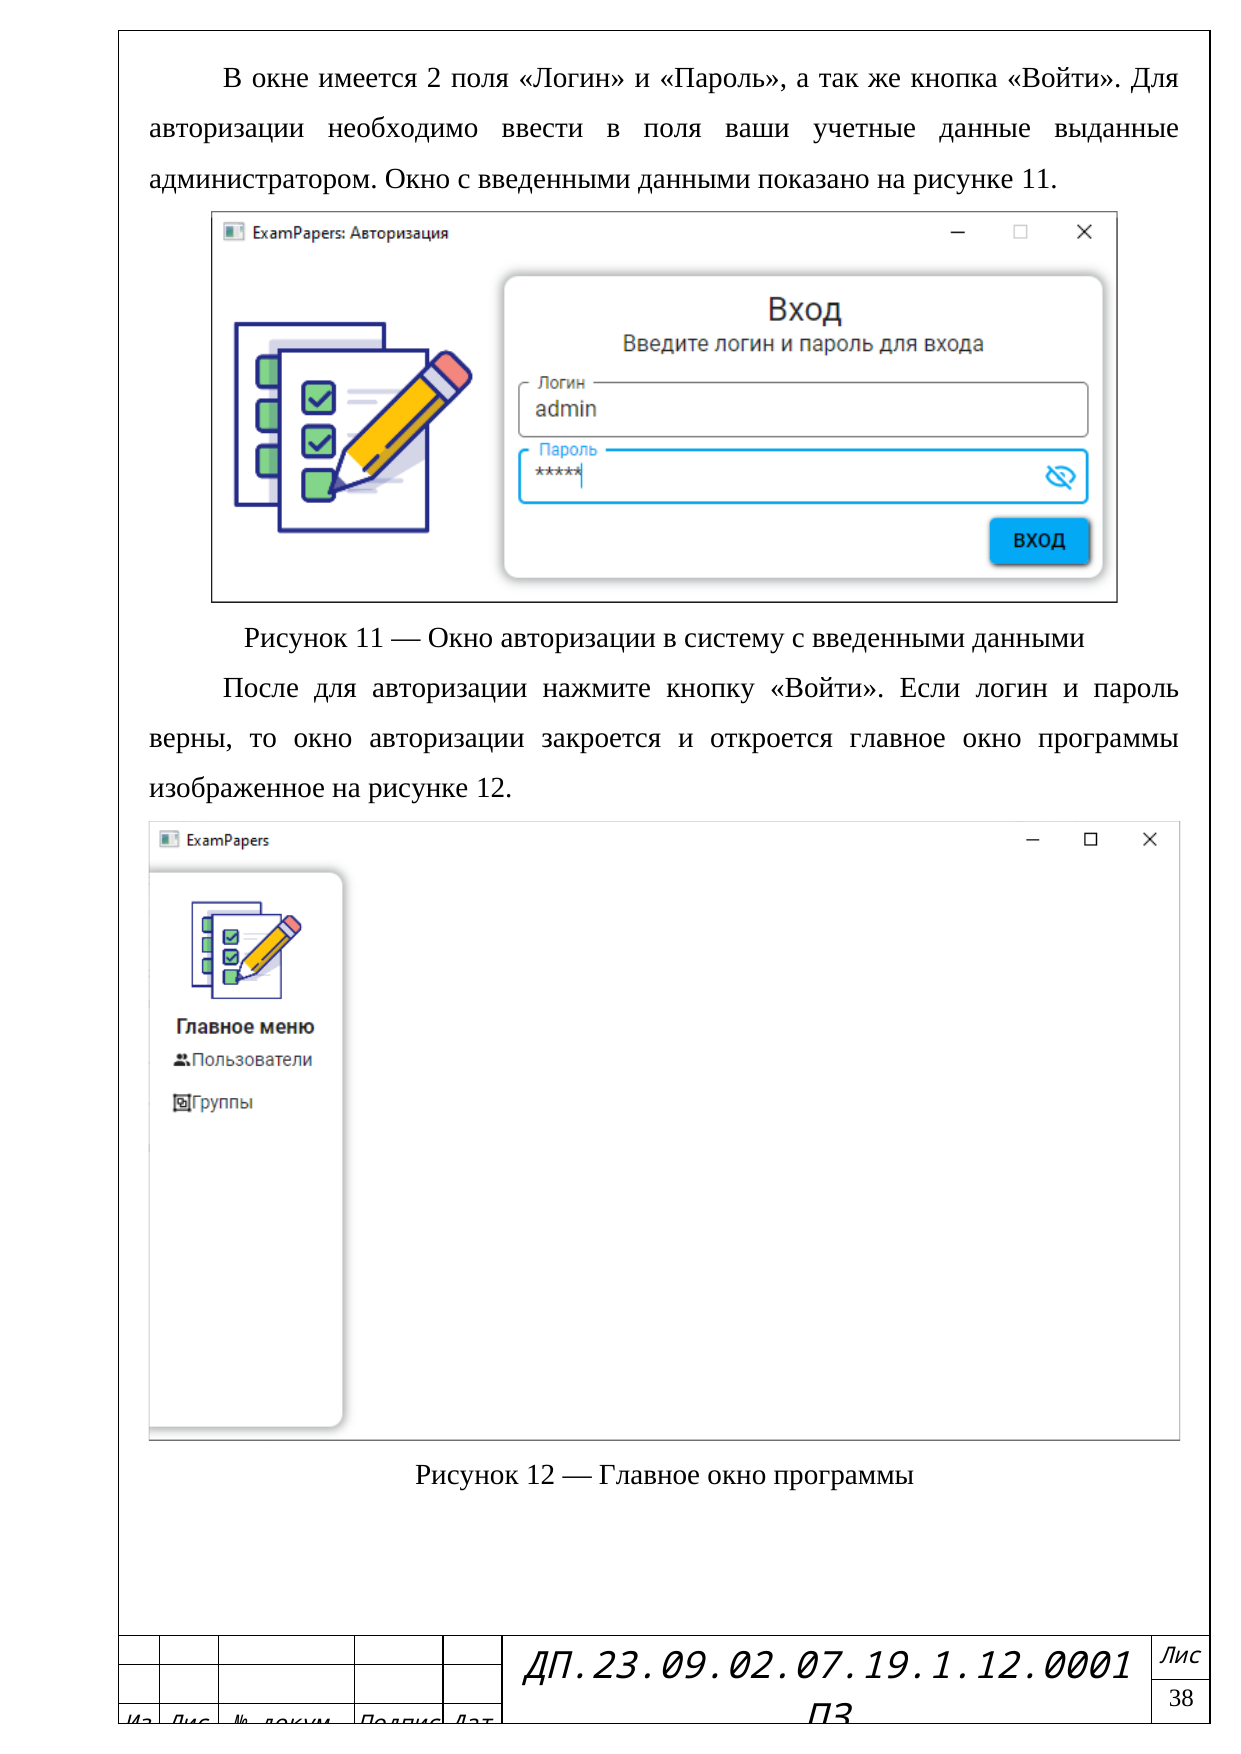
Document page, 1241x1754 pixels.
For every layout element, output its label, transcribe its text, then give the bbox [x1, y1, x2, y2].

picture [148, 821, 1180, 1441]
text После для авторизации нажмите кнопку «Войти». Если логин и пароль верны, то окно авторизации закроется и откроется главное окно программы изображенное на рисунке 12. [149, 603, 1180, 804]
picture [211, 211, 1118, 603]
text Рисунок 12 — Главное окно программы [149, 1441, 1180, 1491]
text В окне имеется 2 поля «Логин» и «Пароль», а так же кнопка «Войти». Для авторизации необходимо ввести в поля ваши учетные данные выданные администратором. Окно с введенными данными показано на рисунке 11. [149, 60, 1180, 194]
text Рисунок 11 — Окно авторизации в систему с введенными данными [155, 603, 1174, 653]
